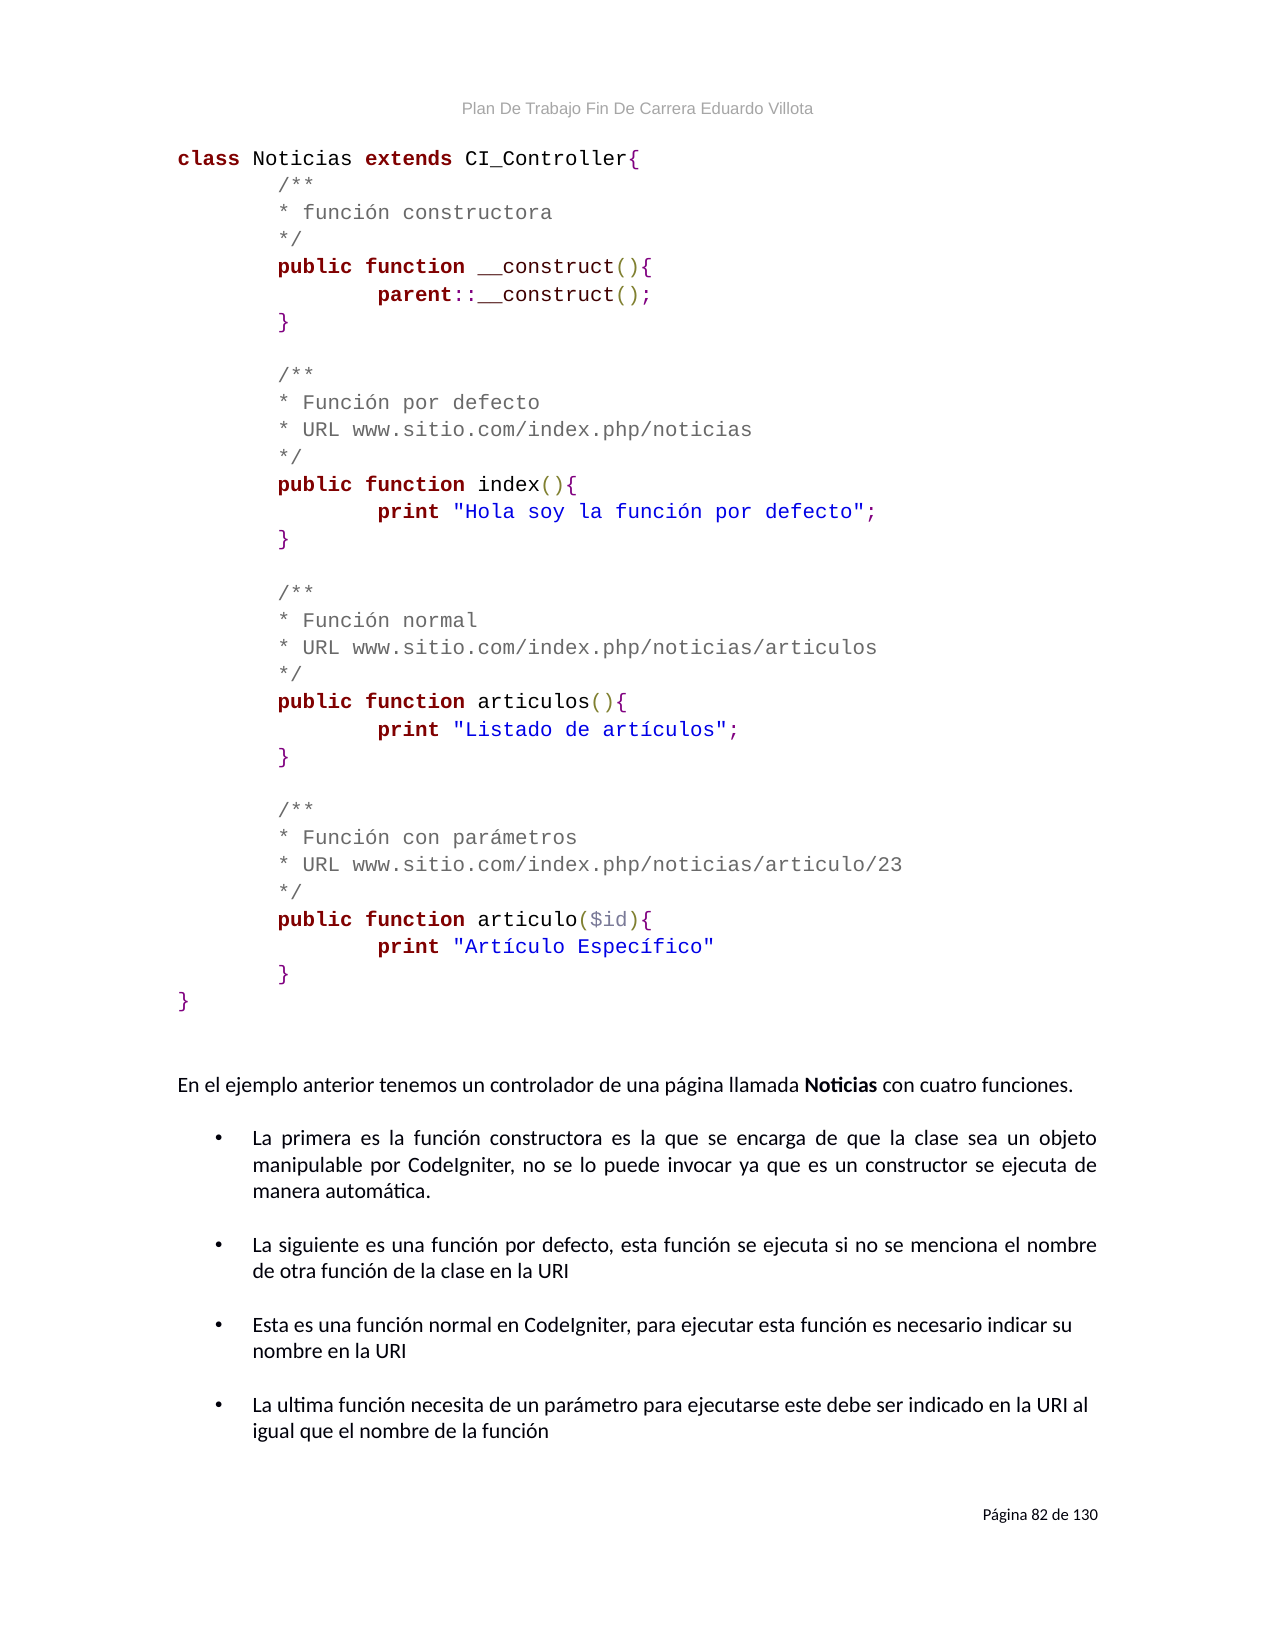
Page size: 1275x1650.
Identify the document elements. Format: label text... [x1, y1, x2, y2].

text * Función con parámetros [177, 827, 1098, 851]
text * URL www.sitio.com/index.php/noticias/articulo/23 [177, 854, 1098, 878]
text */ [177, 664, 1098, 688]
text parent::__construct(); [177, 283, 1098, 307]
list La primera es la función constructora es la que se encarga de que la clase sea un objeto manipulable por CodeIgniter, no se lo puede invocar ya que es un constructor se ejecuta de manera automática. [215, 1124, 1098, 1204]
text } [177, 990, 1098, 1014]
text En el ejemplo anterior tenemos un controlador de una página llamada Noticias con cuatro funciones. [177, 1071, 1098, 1097]
text */ [177, 447, 1098, 470]
text } [177, 746, 1098, 769]
text } [177, 528, 1098, 552]
text public function articulo($id){ [177, 909, 1098, 932]
text class Noticias extends CI_Controller{ [177, 148, 1098, 171]
text * URL www.sitio.com/index.php/noticias/articulos [177, 637, 1098, 661]
text print "Hola soy la función por defecto"; [177, 501, 1098, 525]
text * Función normal [177, 610, 1098, 633]
text * función constructora [177, 202, 1098, 226]
text * URL www.sitio.com/index.php/noticias [177, 419, 1098, 443]
text /** [177, 583, 1098, 606]
list Esta es una función normal en CodeIgniter, para ejecutar esta función es necesario indicar su nombre en la URI [215, 1311, 1098, 1364]
text public function __construct(){ [177, 256, 1098, 280]
text /** [177, 800, 1098, 824]
text public function index(){ [177, 474, 1098, 497]
text public function articulos(){ [177, 691, 1098, 715]
text print "Artículo Específico" [177, 936, 1098, 960]
text /** [177, 365, 1098, 389]
text } [177, 311, 1098, 334]
text print "Listado de artículos"; [177, 718, 1098, 742]
text * Función por defecto [177, 392, 1098, 416]
text */ [177, 882, 1098, 905]
text /** [177, 175, 1098, 198]
text */ [177, 229, 1098, 253]
text } [177, 963, 1098, 987]
list La ultima función necesita de un parámetro para ejecutarse este debe ser indicado en la URI al igual que el nombre de la función [215, 1391, 1098, 1444]
list La siguiente es una función por defecto, esta función se ejecuta si no se menciona el nombre de otra función de la clase en la URI [215, 1231, 1098, 1284]
